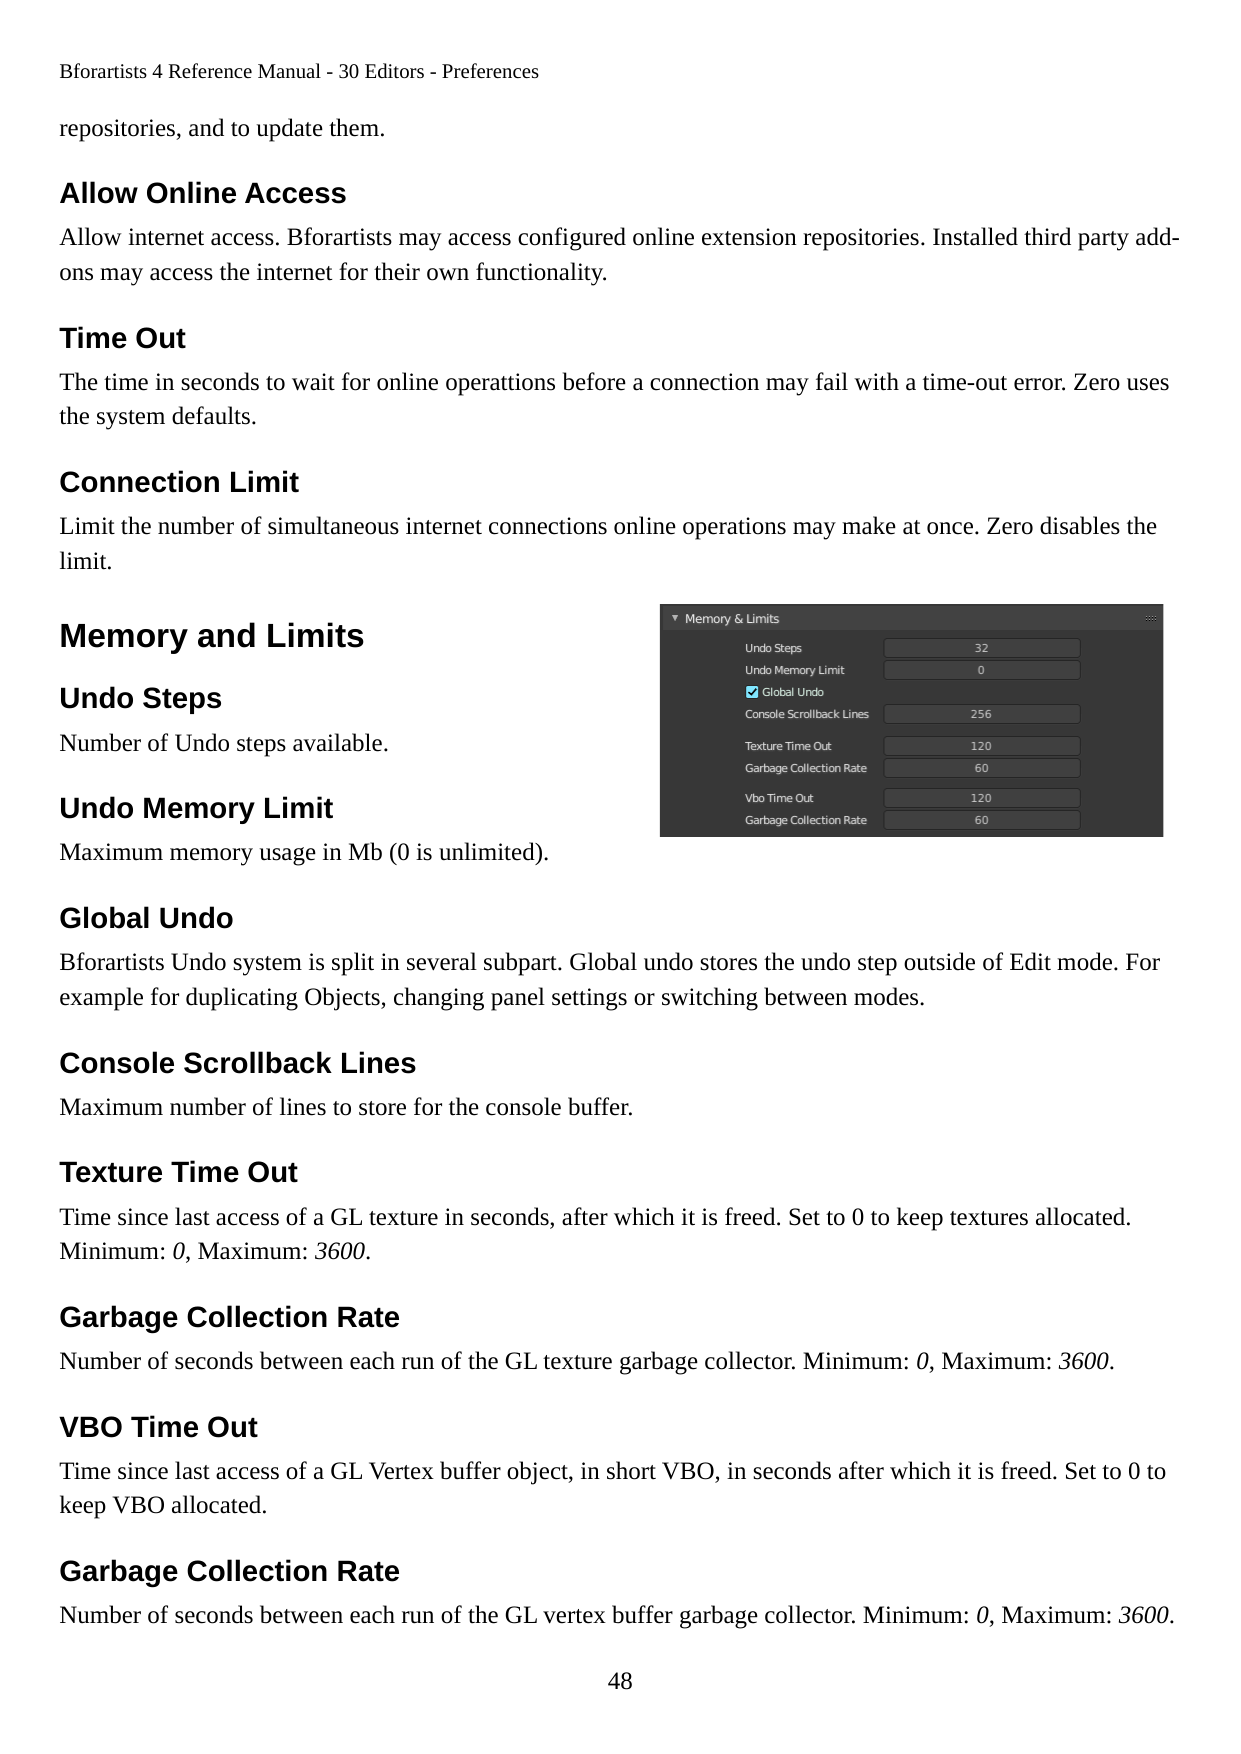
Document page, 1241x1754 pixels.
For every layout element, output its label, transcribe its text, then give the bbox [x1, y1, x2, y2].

subtitle Allow Online Access [59, 176, 1181, 210]
subtitle Texture Time Out [59, 1155, 1181, 1189]
subtitle [1164, 616, 1181, 654]
text Time since last access of a GL texture in seconds, after which it is freed. Set to 0 to keep textures allocated. Minimum: 0, Maximum: 3600. [59, 1202, 1181, 1265]
text Allow internet access. Bforartists may access configured online extension repositories. Installed third party add-ons may access the internet for their own functionality. [59, 222, 1181, 286]
text Time since last access of a GL Vertex buffer object, in short VBO, in seconds after which it is freed. Set to 0 to keep VBO allocated. [59, 1456, 1181, 1519]
subtitle Undo Memory Limit [59, 791, 659, 825]
subtitle Garbage Collection Rate [59, 1300, 1181, 1333]
text The time in seconds to wait for online operattions before a connection may fail with a time-out error. Zero uses the system defaults. [59, 367, 1181, 430]
text Maximum memory usage in Mb (0 is unlimited). [59, 837, 1181, 866]
subtitle [1164, 681, 1181, 715]
subtitle Undo Steps [59, 681, 659, 715]
subtitle Connection Limit [59, 465, 1181, 499]
subtitle Console Scrollback Lines [59, 1046, 1181, 1079]
subtitle Memory and Limits [59, 616, 659, 654]
text Bforartists Undo system is split in several subpart. Global undo stores the undo step outside of Edit mode. For example for duplicating Objects, changing panel settings or switching between modes. [59, 947, 1181, 1011]
picture [659, 604, 1164, 837]
text Number of Undo steps available. [59, 728, 659, 756]
text Number of seconds between each run of the GL vertex buffer garbage collector. Minimum: 0, Maximum: 3600. [59, 1600, 1181, 1629]
subtitle Time Out [59, 321, 1181, 354]
text Maximum number of lines to store for the console buffer. [59, 1092, 1181, 1121]
text Limit the number of simultaneous internet connections online operations may make at once. Zero disables the limit. [59, 511, 1181, 574]
text Number of seconds between each run of the GL texture garbage collector. Minimum: 0, Maximum: 3600. [59, 1346, 1181, 1375]
subtitle Global Undo [59, 901, 1181, 935]
subtitle VBO Time Out [59, 1410, 1181, 1443]
subtitle [1164, 791, 1181, 825]
subtitle Garbage Collection Rate [59, 1554, 1181, 1588]
text repositories, and to update them. [59, 113, 1181, 141]
